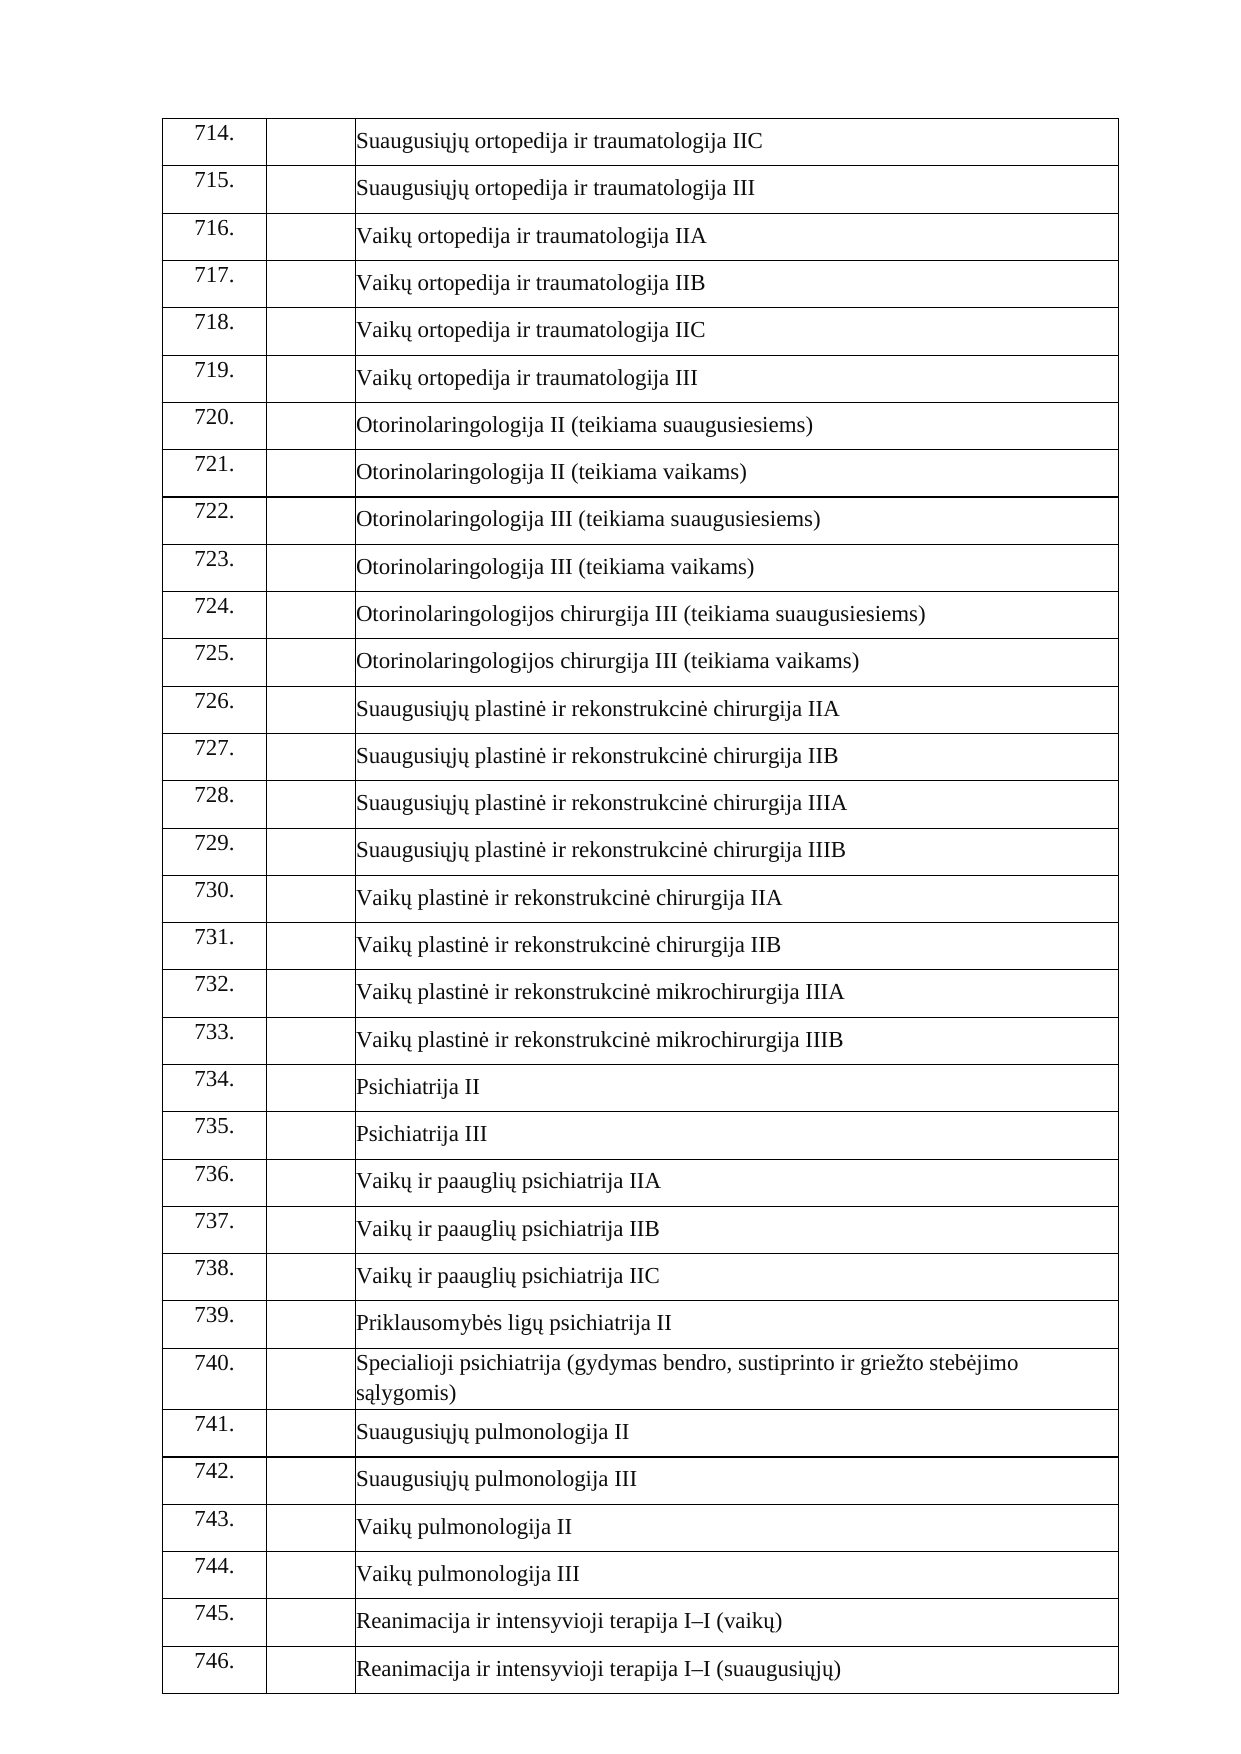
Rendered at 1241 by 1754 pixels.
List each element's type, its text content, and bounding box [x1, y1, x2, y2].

table_cell [1142, 213, 1147, 260]
table_cell [1164, 1598, 1240, 1646]
table_cell [267, 687, 355, 733]
table_cell Psichiatrija III [356, 1112, 1118, 1158]
table_cell [1137, 969, 1142, 1017]
table_cell [267, 1254, 355, 1300]
table_cell [1147, 780, 1164, 827]
table_cell 725. [163, 639, 266, 686]
table_cell 724. [163, 592, 266, 638]
table_cell Vaikų ir paauglių psichiatrija IIC [356, 1254, 1118, 1300]
table_cell [1142, 1348, 1147, 1409]
table_cell 734. [163, 1065, 266, 1111]
table_cell 721. [163, 450, 266, 496]
table_cell [1147, 1551, 1164, 1598]
table_cell [267, 970, 355, 1017]
table_cell [267, 1599, 355, 1646]
table_cell 715. [163, 166, 266, 213]
table_cell [1119, 828, 1137, 875]
table_cell [1164, 1409, 1240, 1456]
table_cell [1137, 591, 1142, 638]
table_cell [1137, 1253, 1142, 1300]
table_cell [1164, 1253, 1240, 1300]
table_cell [1137, 828, 1142, 875]
table_cell [1137, 1159, 1142, 1206]
table_cell [1164, 1456, 1240, 1504]
table_cell Vaikų ortopedija ir traumatologija IIC [356, 308, 1118, 354]
table_cell [1164, 1064, 1240, 1111]
table_cell [1147, 922, 1164, 969]
table_cell [267, 356, 355, 402]
table_cell [1119, 1300, 1137, 1348]
table_cell Suaugusiųjų pulmonologija II [356, 1410, 1118, 1456]
table_cell 742. [163, 1458, 266, 1504]
table_cell [1164, 1646, 1240, 1693]
table_cell [1164, 969, 1240, 1017]
table_cell [1164, 213, 1240, 260]
table_cell Psichiatrija II [356, 1065, 1118, 1111]
table_cell [1164, 1206, 1240, 1253]
table_cell [1142, 828, 1147, 875]
table_cell [267, 308, 355, 354]
table_cell [1147, 1348, 1164, 1409]
table_cell [1119, 118, 1137, 165]
table_cell [1147, 1064, 1164, 1111]
table_cell [1137, 1348, 1142, 1409]
table_cell 728. [163, 781, 266, 827]
table_cell [267, 1018, 355, 1064]
table_cell [1119, 1646, 1137, 1693]
table_cell [1142, 1064, 1147, 1111]
table_cell [1119, 591, 1137, 638]
table_cell [1137, 544, 1142, 591]
table_cell Vaikų pulmonologija II [356, 1505, 1118, 1551]
table_cell 718. [163, 308, 266, 354]
table_cell [1142, 1253, 1147, 1300]
table_cell [1147, 544, 1164, 591]
table_cell [267, 166, 355, 213]
table_cell 737. [163, 1207, 266, 1253]
table_cell [1147, 355, 1164, 402]
table_cell [1142, 1504, 1147, 1551]
table_cell [1142, 1456, 1147, 1504]
table_cell [1147, 733, 1164, 780]
table_cell [1142, 355, 1147, 402]
table_cell [1142, 969, 1147, 1017]
table_cell [1147, 591, 1164, 638]
table_cell [1142, 165, 1147, 213]
table_cell [1142, 733, 1147, 780]
table_cell [1147, 118, 1164, 165]
table_cell [1119, 780, 1137, 827]
table_cell Vaikų ir paauglių psichiatrija IIB [356, 1207, 1118, 1253]
table_cell Vaikų plastinė ir rekonstrukcinė chirurgija IIB [356, 923, 1118, 969]
table_cell [1164, 402, 1240, 449]
table_cell [1164, 355, 1240, 402]
table_cell [1119, 449, 1137, 496]
table_cell [1142, 686, 1147, 733]
table_cell [1119, 307, 1137, 354]
table_cell [267, 119, 355, 165]
table_cell [1119, 1598, 1137, 1646]
table_cell [1142, 1646, 1147, 1693]
table_cell [1119, 260, 1137, 307]
table_cell [267, 1349, 355, 1409]
table_cell Vaikų ortopedija ir traumatologija IIB [356, 261, 1118, 307]
table_cell [1119, 1017, 1137, 1064]
table_cell [1142, 1409, 1147, 1456]
table_cell [1142, 118, 1147, 165]
table_cell [267, 592, 355, 638]
table_cell [1137, 638, 1142, 686]
table_cell 722. [163, 498, 266, 544]
table_cell [1137, 496, 1142, 544]
table_cell [267, 1160, 355, 1206]
table_cell [1137, 1456, 1142, 1504]
table_cell [267, 1505, 355, 1551]
table_cell [1164, 1551, 1240, 1598]
table_cell [1137, 922, 1142, 969]
table_cell [1164, 118, 1240, 165]
table_cell [1147, 307, 1164, 354]
table_cell 733. [163, 1018, 266, 1064]
table_cell 736. [163, 1160, 266, 1206]
table_cell [1147, 213, 1164, 260]
table_cell [1147, 686, 1164, 733]
table_cell [1147, 828, 1164, 875]
table_cell [1119, 1064, 1137, 1111]
table_cell [267, 734, 355, 780]
table_cell [1147, 260, 1164, 307]
table_cell [1137, 402, 1142, 449]
table_cell Reanimacija ir intensyvioji terapija I–I (suaugusiųjų) [356, 1647, 1118, 1693]
table_cell [1119, 1206, 1137, 1253]
table_cell [1119, 922, 1137, 969]
table_cell [1137, 875, 1142, 922]
table_cell [267, 498, 355, 544]
table_cell [1164, 1348, 1240, 1409]
table_cell [1137, 686, 1142, 733]
table_cell 731. [163, 923, 266, 969]
table_cell Suaugusiųjų ortopedija ir traumatologija IIC [356, 119, 1118, 165]
table_cell [1119, 1456, 1137, 1504]
table_cell 743. [163, 1505, 266, 1551]
table_cell 723. [163, 545, 266, 591]
table_cell Otorinolaringologija III (teikiama vaikams) [356, 545, 1118, 591]
table_cell [1164, 1111, 1240, 1158]
table_cell [1164, 496, 1240, 544]
table_cell [1119, 496, 1137, 544]
table_cell [1119, 1551, 1137, 1598]
table_cell [1142, 307, 1147, 354]
table_cell [1147, 1206, 1164, 1253]
table_cell [1142, 875, 1147, 922]
table_cell Otorinolaringologijos chirurgija III (teikiama suaugusiesiems) [356, 592, 1118, 638]
table_cell Vaikų pulmonologija III [356, 1552, 1118, 1598]
table_cell 732. [163, 970, 266, 1017]
table_cell [1164, 307, 1240, 354]
table_cell Suaugusiųjų plastinė ir rekonstrukcinė chirurgija IIIB [356, 829, 1118, 875]
table_cell [1137, 733, 1142, 780]
table_cell [1137, 1300, 1142, 1348]
table_cell [1137, 1504, 1142, 1551]
table_cell [267, 1065, 355, 1111]
table_cell [1142, 638, 1147, 686]
table_cell [1137, 213, 1142, 260]
table_cell [267, 1207, 355, 1253]
table_cell [267, 1647, 355, 1693]
table_cell Priklausomybės ligų psichiatrija II [356, 1301, 1118, 1348]
table_cell [1164, 1017, 1240, 1064]
table_cell 739. [163, 1301, 266, 1348]
table_cell [1142, 1551, 1147, 1598]
table_cell Vaikų plastinė ir rekonstrukcinė chirurgija IIA [356, 876, 1118, 922]
table_cell 735. [163, 1112, 266, 1158]
table_cell [267, 923, 355, 969]
table_cell [1137, 165, 1142, 213]
table_cell [1147, 402, 1164, 449]
table_cell 740. [163, 1349, 266, 1409]
table_cell [1164, 260, 1240, 307]
table_cell [1137, 260, 1142, 307]
table_cell 720. [163, 403, 266, 449]
table_cell [1142, 780, 1147, 827]
table_cell 719. [163, 356, 266, 402]
table_cell [1147, 165, 1164, 213]
table_cell [1142, 1017, 1147, 1064]
table_cell 746. [163, 1647, 266, 1693]
table_cell [1137, 1017, 1142, 1064]
table_cell [1147, 449, 1164, 496]
table_cell [1147, 1646, 1164, 1693]
table_cell [1119, 1504, 1137, 1551]
table_cell [1147, 1253, 1164, 1300]
table_cell [1142, 1206, 1147, 1253]
table_cell [1142, 544, 1147, 591]
table_cell [1119, 165, 1137, 213]
table_cell [267, 1301, 355, 1348]
table_cell [1147, 496, 1164, 544]
table_cell [1142, 922, 1147, 969]
table_cell [1142, 1300, 1147, 1348]
table_cell [1119, 733, 1137, 780]
table_cell [1137, 1646, 1142, 1693]
table_cell Vaikų plastinė ir rekonstrukcinė mikrochirurgija IIIA [356, 970, 1118, 1017]
table_cell Suaugusiųjų pulmonologija III [356, 1458, 1118, 1504]
table_cell [1164, 780, 1240, 827]
table_cell 730. [163, 876, 266, 922]
table_cell [1147, 1504, 1164, 1551]
table_cell [1119, 355, 1137, 402]
table_cell [1164, 165, 1240, 213]
table_cell Vaikų ortopedija ir traumatologija III [356, 356, 1118, 402]
table_cell [1142, 1159, 1147, 1206]
table_cell [1137, 307, 1142, 354]
table_cell [1164, 544, 1240, 591]
table_cell [1142, 496, 1147, 544]
table_cell [267, 1552, 355, 1598]
table_cell Suaugusiųjų ortopedija ir traumatologija III [356, 166, 1118, 213]
table_cell 717. [163, 261, 266, 307]
table_cell Suaugusiųjų plastinė ir rekonstrukcinė chirurgija IIA [356, 687, 1118, 733]
table_cell [1119, 875, 1137, 922]
table_cell [1119, 1253, 1137, 1300]
table_cell [1119, 1159, 1137, 1206]
table_cell [267, 1112, 355, 1158]
table_cell [1164, 449, 1240, 496]
table_cell [1119, 638, 1137, 686]
table_cell [1137, 118, 1142, 165]
table_cell [1137, 355, 1142, 402]
table_cell [1147, 1159, 1164, 1206]
table_cell [267, 261, 355, 307]
table_cell [1137, 1111, 1142, 1158]
table_cell [267, 781, 355, 827]
table_cell [1119, 402, 1137, 449]
table_cell [1147, 1300, 1164, 1348]
table_cell [1164, 733, 1240, 780]
table_cell 738. [163, 1254, 266, 1300]
table_cell [267, 876, 355, 922]
table_cell [1164, 686, 1240, 733]
table_cell 714. [163, 119, 266, 165]
table_cell [267, 829, 355, 875]
table_cell [1142, 1111, 1147, 1158]
table_cell [1147, 1111, 1164, 1158]
table_cell [1119, 213, 1137, 260]
table_cell [1164, 1504, 1240, 1551]
table_cell [1147, 1598, 1164, 1646]
table_cell Suaugusiųjų plastinė ir rekonstrukcinė chirurgija IIIA [356, 781, 1118, 827]
table_cell [1147, 638, 1164, 686]
table_cell Specialioji psichiatrija (gydymas bendro, sustiprinto ir griežto stebėjimo sąlygomis) [356, 1349, 1118, 1409]
table_cell [1137, 1409, 1142, 1456]
table_cell [267, 214, 355, 260]
table_cell [267, 639, 355, 686]
table_cell Suaugusiųjų plastinė ir rekonstrukcinė chirurgija IIB [356, 734, 1118, 780]
table_cell 716. [163, 214, 266, 260]
table_cell [1119, 686, 1137, 733]
table_cell [1147, 1456, 1164, 1504]
table_cell [1164, 1300, 1240, 1348]
table_cell [1164, 638, 1240, 686]
table_cell [1137, 1064, 1142, 1111]
table_cell 726. [163, 687, 266, 733]
table_cell 741. [163, 1410, 266, 1456]
table_cell [1142, 591, 1147, 638]
table_cell [267, 1410, 355, 1456]
table_cell [267, 1458, 355, 1504]
table_cell 744. [163, 1552, 266, 1598]
table_cell [267, 403, 355, 449]
table_cell Otorinolaringologijos chirurgija III (teikiama vaikams) [356, 639, 1118, 686]
table_cell [1164, 828, 1240, 875]
table_cell [1142, 1598, 1147, 1646]
table_cell [1119, 969, 1137, 1017]
table_cell [267, 545, 355, 591]
table_cell [1119, 1348, 1137, 1409]
table_cell Vaikų ir paauglių psichiatrija IIA [356, 1160, 1118, 1206]
table_cell [1119, 1111, 1137, 1158]
table_cell Otorinolaringologija III (teikiama suaugusiesiems) [356, 498, 1118, 544]
table_cell [1119, 544, 1137, 591]
table_cell 729. [163, 829, 266, 875]
table_cell Reanimacija ir intensyvioji terapija I–I (vaikų) [356, 1599, 1118, 1646]
table_cell [1164, 875, 1240, 922]
table_cell [1137, 449, 1142, 496]
table_cell [1147, 969, 1164, 1017]
table_cell [1137, 780, 1142, 827]
table_cell [1164, 1159, 1240, 1206]
table_cell Otorinolaringologija II (teikiama vaikams) [356, 450, 1118, 496]
table_cell 727. [163, 734, 266, 780]
table_cell [1164, 591, 1240, 638]
table_cell [1142, 402, 1147, 449]
table_cell [1142, 260, 1147, 307]
table_cell [1137, 1551, 1142, 1598]
table_cell [1137, 1206, 1142, 1253]
table_cell Otorinolaringologija II (teikiama suaugusiesiems) [356, 403, 1118, 449]
table_cell Vaikų ortopedija ir traumatologija IIA [356, 214, 1118, 260]
table_cell 745. [163, 1599, 266, 1646]
table_cell [1119, 1409, 1137, 1456]
table_cell [1164, 922, 1240, 969]
table_cell [1142, 449, 1147, 496]
table_cell [267, 450, 355, 496]
table_cell [1147, 875, 1164, 922]
table_cell [1137, 1598, 1142, 1646]
table_cell [1147, 1017, 1164, 1064]
table_cell Vaikų plastinė ir rekonstrukcinė mikrochirurgija IIIB [356, 1018, 1118, 1064]
table_cell [1147, 1409, 1164, 1456]
